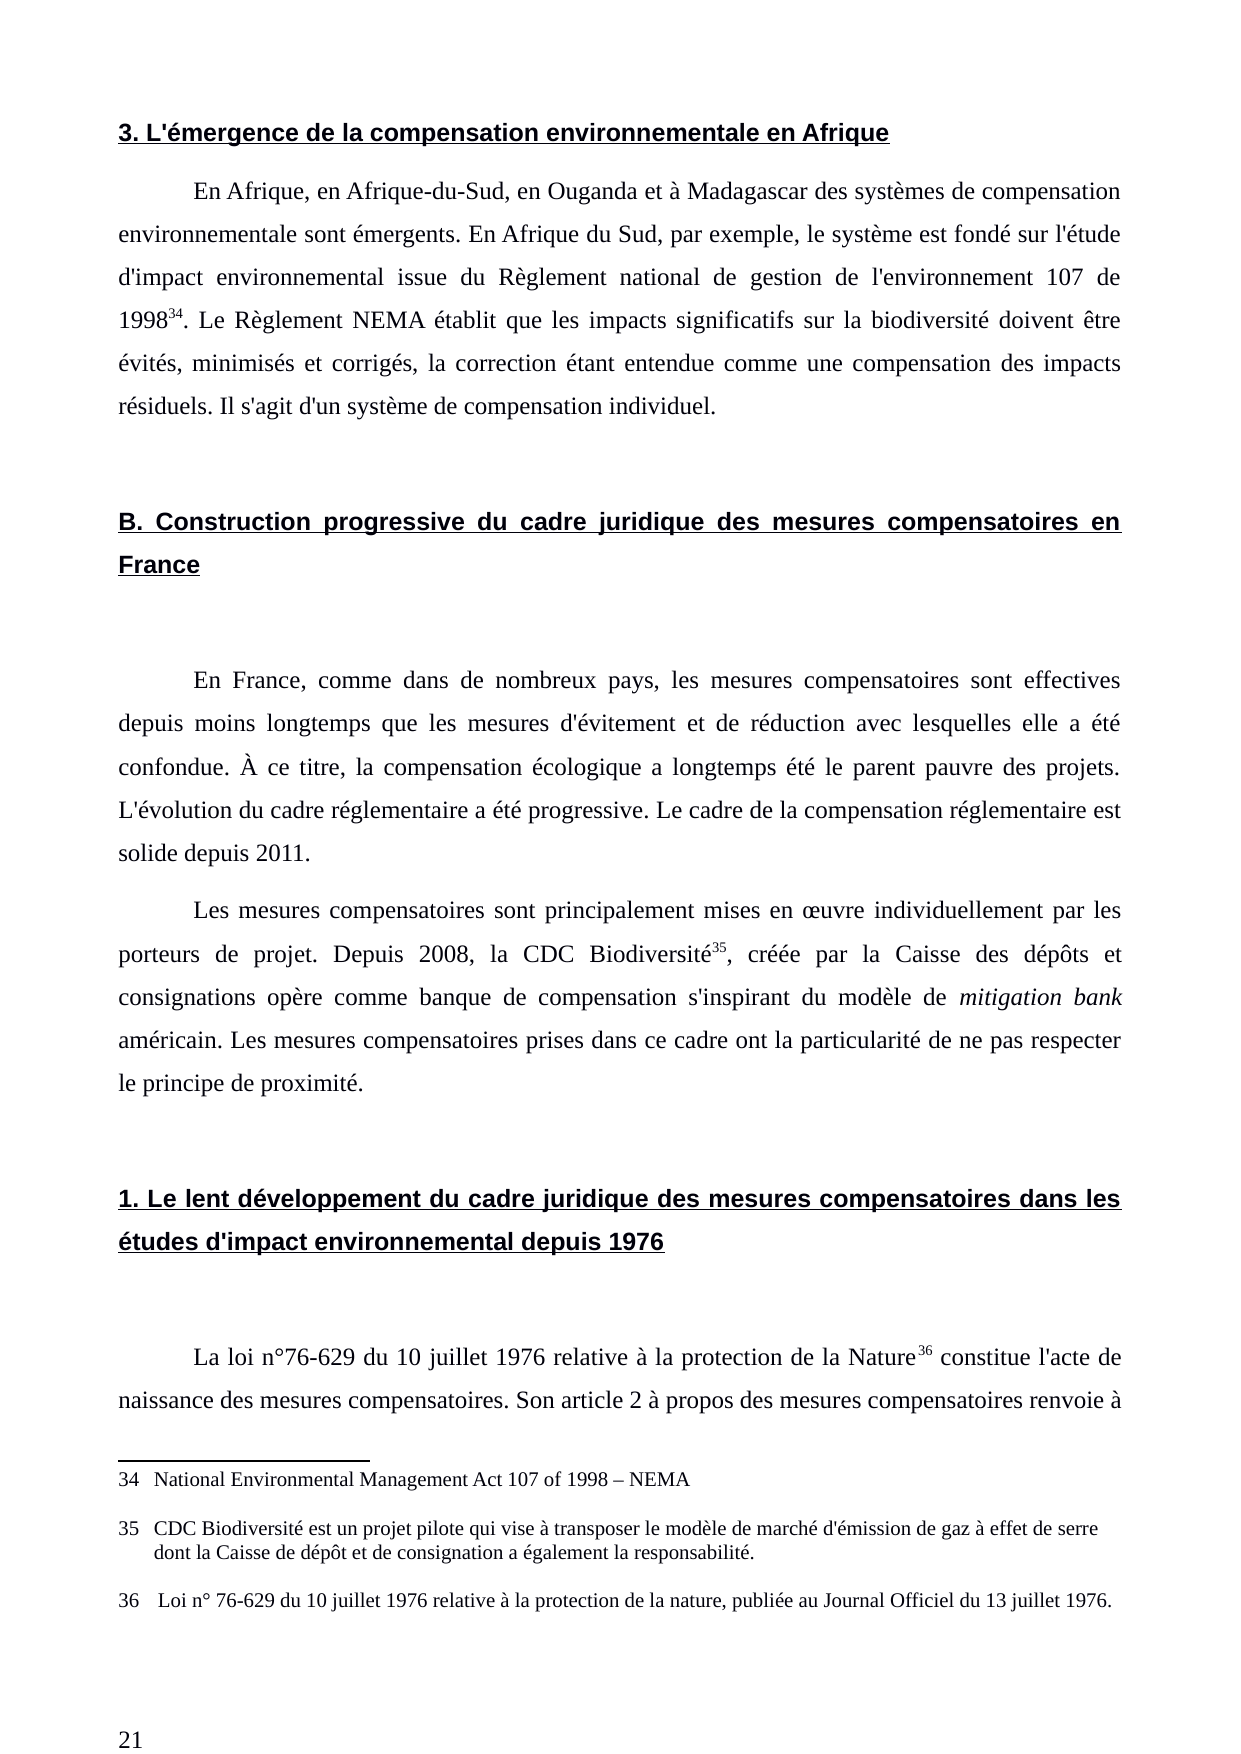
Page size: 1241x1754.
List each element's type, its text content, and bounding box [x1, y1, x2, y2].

text Les mesures compensatoires sont principalement mises en œuvre individuellement par les porteurs de projet. Depuis 2008, la CDC Biodiversité, créée par la Caisse des dépôts et consignations opère comme banque de compensation s'inspirant du modèle de mitigation bank américain. Les mesures compensatoires prises dans ce cadre ont la particularité de ne pas respecter le principe de proximité. [118, 896, 1122, 1097]
text CDC Biodiversité est un projet pilote qui vise à transposer le modèle de marché d'émission de gaz à effet de serre dont la Caisse de dépôt et de consignation a également la responsabilité. [118, 1516, 1122, 1564]
text National Environmental Management Act 107 of 1998 – NEMA [118, 1467, 1122, 1491]
text B. Construction progressive du cadre juridique des mesures compensatoires en [118, 507, 1122, 532]
text 1. Le lent développement du cadre juridique des mesures compensatoires dans les [118, 1183, 1122, 1209]
text 3. L'émergence de la compensation environnementale en Afrique [118, 118, 1122, 147]
text En Afrique, en Afrique-du-Sud, en Ouganda et à Madagascar des systèmes de compensation environnementale sont émergents. En Afrique du Sud, par exemple, le système est fondé sur l'étude d'impact environnemental issue du Règlement national de gestion de l'environnement 107 de 1998. Le Règlement NEMA établit que les impacts significatifs sur la biodiversité doivent être évités, minimisés et corrigés, la correction étant entendue comme une compensation des impacts résiduels. Il s'agit d'un système de compensation individuel. [118, 176, 1122, 420]
text En France, comme dans de nombreux pays, les mesures compensatoires sont effectives depuis moins longtemps que les mesures d'évitement et de réduction avec lesquelles elle a été confondue. À ce titre, la compensation écologique a longtemps été le parent pauvre des projets. L'évolution du cadre réglementaire a été progressive. Le cadre de la compensation réglementaire est solide depuis 2011. [118, 665, 1122, 867]
text La loi n°76-629 du 10 juillet 1976 relative à la protection de la Nature constitue l'acte de naissance des mesures compensatoires. Son article 2 à propos des mesures compensatoires renvoie à [118, 1342, 1122, 1414]
text France [118, 533, 1122, 579]
text études d'impact environnemental depuis 1976 [118, 1210, 1122, 1255]
text Loi n° 76-629 du 10 juillet 1976 relative à la protection de la nature, publiée au Journal Officiel du 13 juillet 1976. [118, 1588, 1122, 1612]
